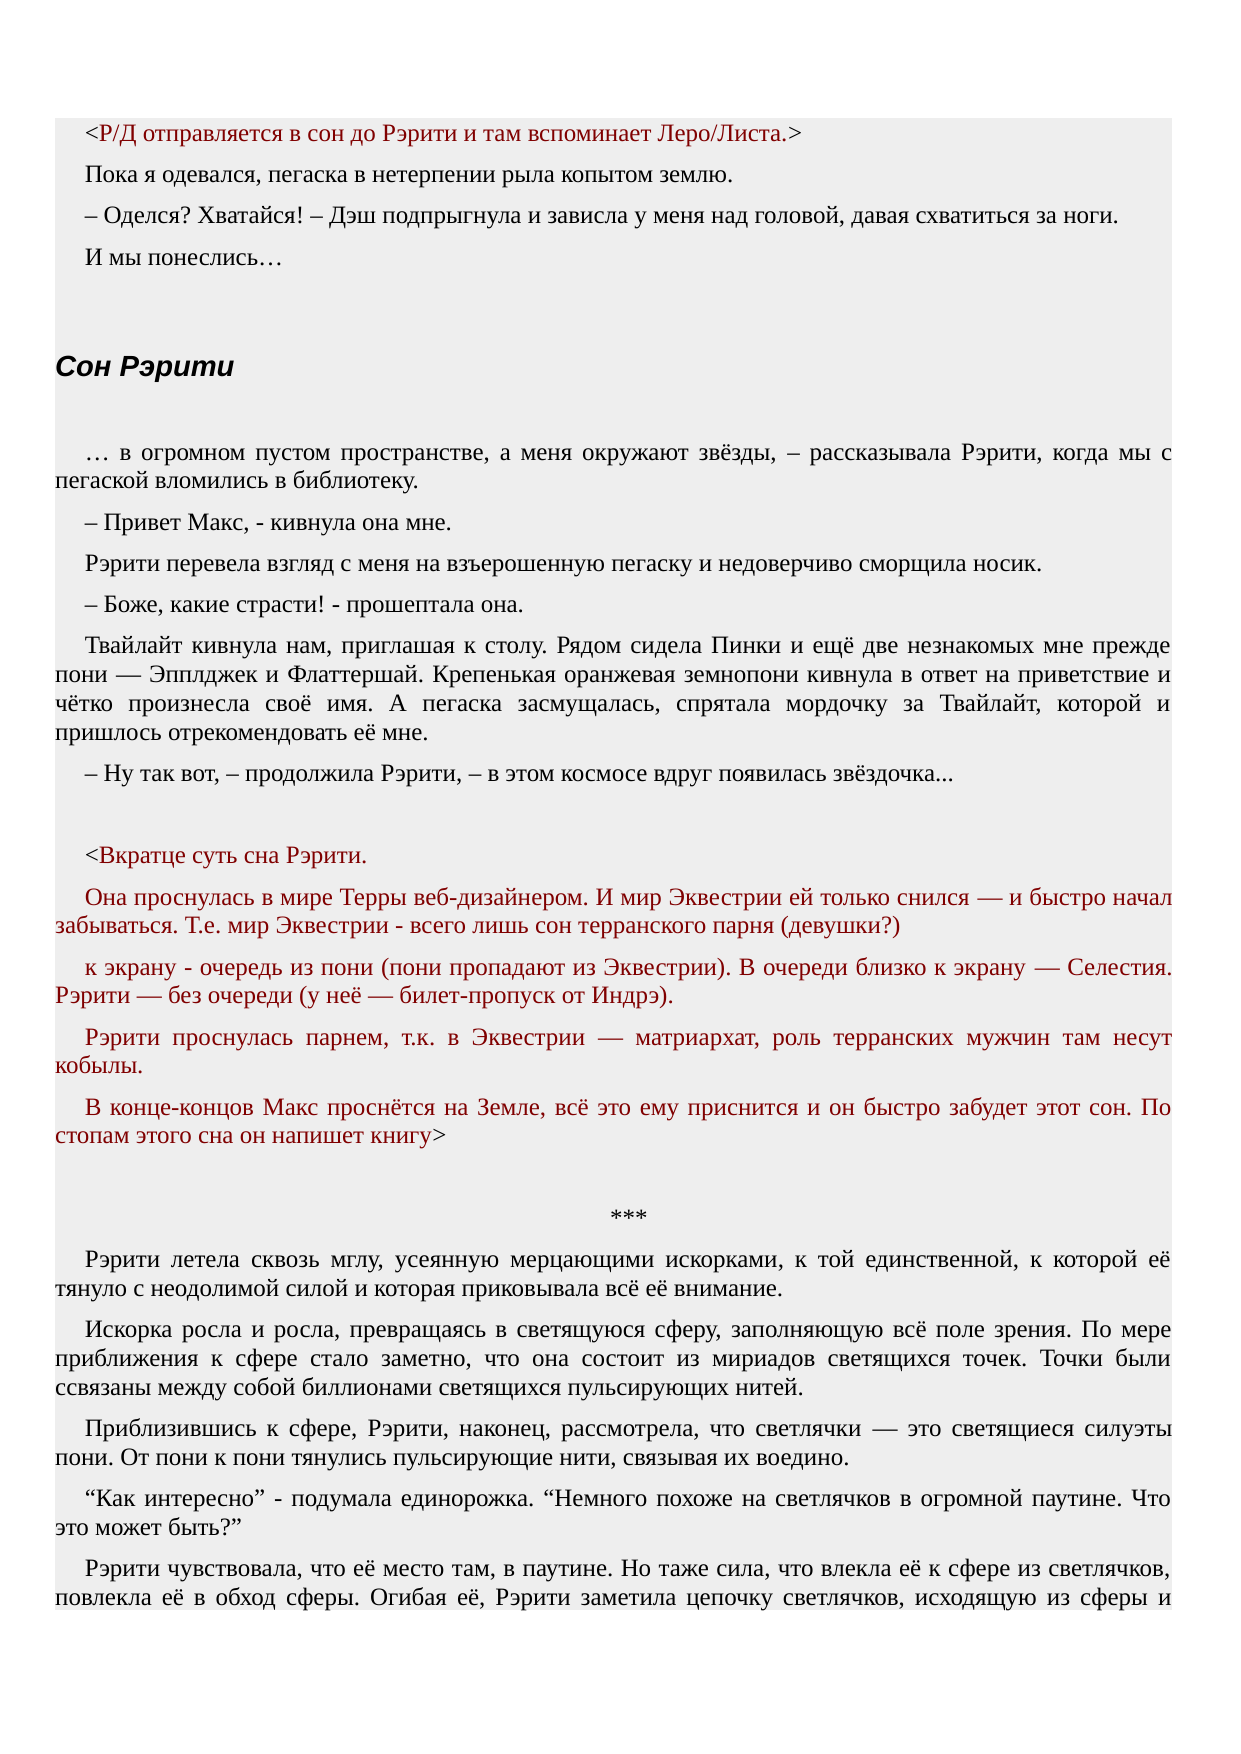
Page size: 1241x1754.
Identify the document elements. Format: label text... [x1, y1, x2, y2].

text Приблизившись к сфере, Рэрити, наконец, рассмотрела, что светлячки — это светящиеся силуэты пони. От пони к пони тянулись пульсирующие нити, связывая их воедино. [55, 1413, 1172, 1470]
text Пока я одевался, пегаска в нетерпении рыла копытом землю. [55, 159, 1172, 188]
text – Ну так вот, – продолжила Рэрити, – в этом космосе вдруг появилась звёздочка... [55, 758, 1172, 787]
text В конце-концов Макс проснётся на Земле, всё это ему приснится и он быстро забудет этот сон. По стопам этого сна он напишет книгу> [55, 1092, 1172, 1149]
text – Оделся? Хватайся! – Дэш подпрыгнула и зависла у меня над головой, давая схватиться за ноги. [55, 201, 1172, 229]
text *** [55, 1203, 1172, 1232]
text <Вкратце суть сна Рэрити. [55, 840, 1172, 869]
text – Боже, какие страсти! - прошептала она. [55, 589, 1172, 618]
text <Р/Д отправляется в сон до Рэрити и там вспоминает Леро/Листа.> [55, 118, 1172, 147]
subtitle Сон Рэрити [55, 349, 1172, 383]
text – Привет Макс, - кивнула она мне. [55, 507, 1172, 535]
text “Как интересно” - подумала единорожка. “Немного похоже на светлячков в огромной паутине. Что это может быть?” [55, 1483, 1172, 1540]
text Рэрити летела сквозь мглу, усеянную мерцающими искорками, к той единственной, к которой её тянуло с неодолимой силой и которая приковывала всё её внимание. [55, 1244, 1172, 1302]
text Она проснулась в мире Терры веб-дизайнером. И мир Эквестрии ей только снился — и быстро начал забываться. Т.е. мир Эквестрии - всего лишь сон терранского парня (девушки?) [55, 882, 1172, 939]
text Искорка росла и росла, превращаясь в светящуюся сферу, заполняющую всё поле зрения. По мере приближения к сфере стало заметно, что она состоит из мириадов светящихся точек. Точки были ссвязаны между собой биллионами светящихся пульсирующих нитей. [55, 1314, 1172, 1400]
text Рэрити чувствовала, что её место там, в паутине. Но таже сила, что влекла её к сфере из светлячков, повлекла её в обход сферы. Огибая её, Рэрити заметила цепочку светлячков, исходящую из сферы и [55, 1553, 1172, 1610]
text Твайлайт кивнула нам, приглашая к столу. Рядом сидела Пинки и ещё две незнакомых мне прежде пони — Эпплджек и Флаттершай. Крепенькая оранжевая земнопони кивнула в ответ на приветствие и чётко произнесла своё имя. А пегаска засмущалась, спрятала мордочку за Твайлайт, которой и пришлось отрекомендовать её мне. [55, 630, 1172, 745]
text к экрану - очередь из пони (пони пропадают из Эквестрии). В очереди близко к экрану — Селестия. Рэрити — без очереди (у неё — билет-пропуск от Индрэ). [55, 952, 1172, 1009]
text И мы понеслись… [55, 242, 1172, 271]
text … в огромном пустом пространстве, а меня окружают звёзды, – рассказывала Рэрити, когда мы с пегаской вломились в библиотеку. [55, 437, 1172, 494]
text Рэрити проснулась парнем, т.к. в Эквестрии — матриархат, роль терранских мужчин там несут кобылы. [55, 1022, 1172, 1079]
text Рэрити перевела взгляд с меня на взъерошенную пегаску и недоверчиво сморщила носик. [55, 548, 1172, 577]
